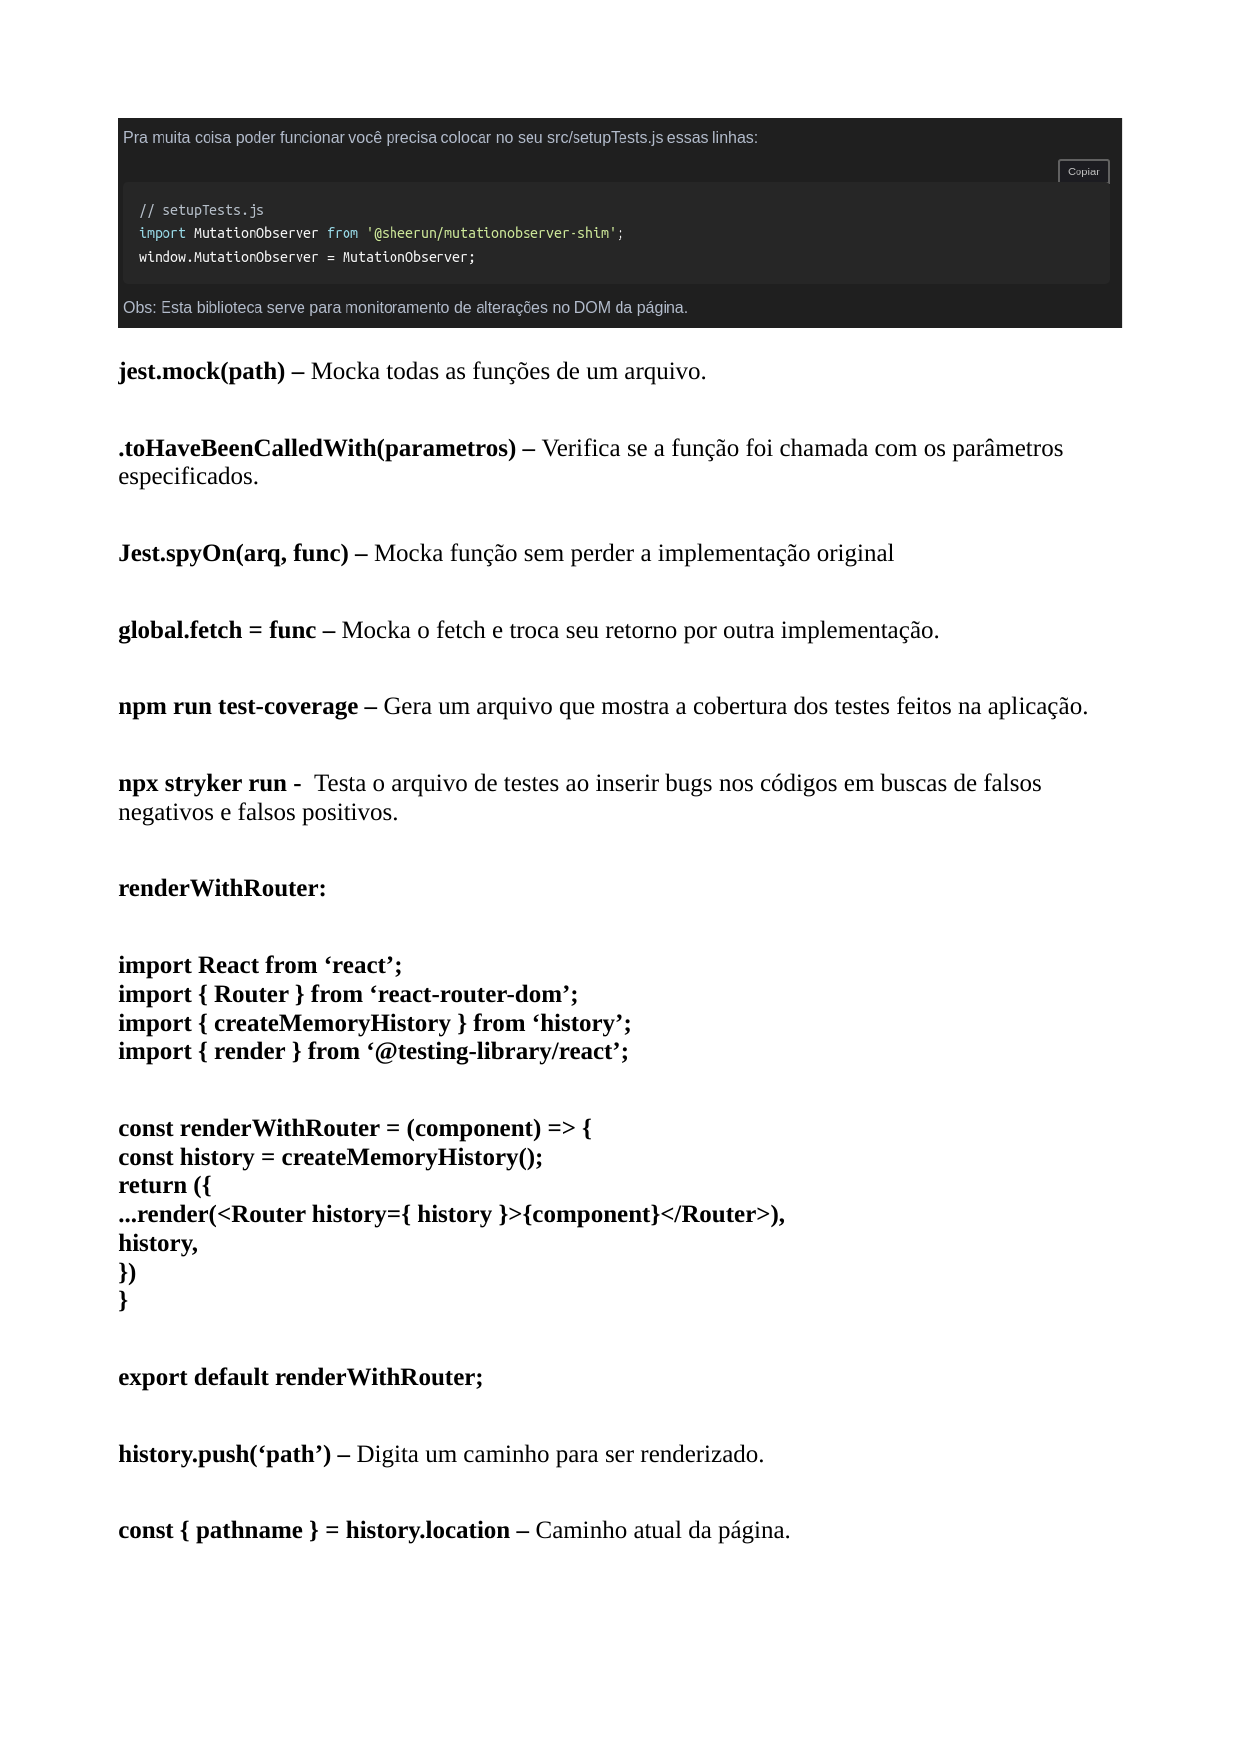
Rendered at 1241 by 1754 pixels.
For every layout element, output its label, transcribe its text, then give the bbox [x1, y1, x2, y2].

text npm run test-coverage – Gera um arquivo que mostra a cobertura dos testes feitos na aplicação. [118, 691, 1122, 720]
text .toHaveBeenCalledWith(parametros) – Verifica se a função foi chamada com os parâmetros especificados. [118, 433, 1122, 490]
text npx stryker run - Testa o arquivo de testes ao inserir bugs nos códigos em buscas de falsos negativos e falsos positivos. [118, 768, 1122, 826]
text history, [118, 1228, 1122, 1257]
text import { render } from ‘@testing-library/react’; [118, 1036, 1122, 1065]
text renderWithRouter: [118, 873, 1122, 902]
text import { createMemoryHistory } from ‘history’; [118, 1008, 1122, 1036]
text ...render(<Router history={ history }>{component}</Router>), [118, 1199, 1122, 1228]
text const renderWithRouter = (component) => { [118, 1113, 1122, 1142]
text import React from ‘react’; [118, 950, 1122, 979]
text Jest.spyOn(arq, func) – Mocka função sem perder a implementação original [118, 538, 1122, 567]
text import { Router } from ‘react-router-dom’; [118, 979, 1122, 1008]
text const { pathname } = history.location – Caminho atual da página. [118, 1516, 1122, 1544]
text } [118, 1286, 1122, 1314]
text const history = createMemoryHistory(); [118, 1142, 1122, 1171]
picture [118, 118, 1123, 328]
text history.push(‘path’) – Digita um caminho para ser renderizado. [118, 1439, 1122, 1468]
text global.fetch = func – Mocka o fetch e troca seu retorno por outra implementação. [118, 615, 1122, 643]
text }) [118, 1257, 1122, 1286]
text return ({ [118, 1171, 1122, 1199]
text jest.mock(path) – Mocka todas as funções de um arquivo. [118, 356, 1122, 385]
text export default renderWithRouter; [118, 1362, 1122, 1391]
